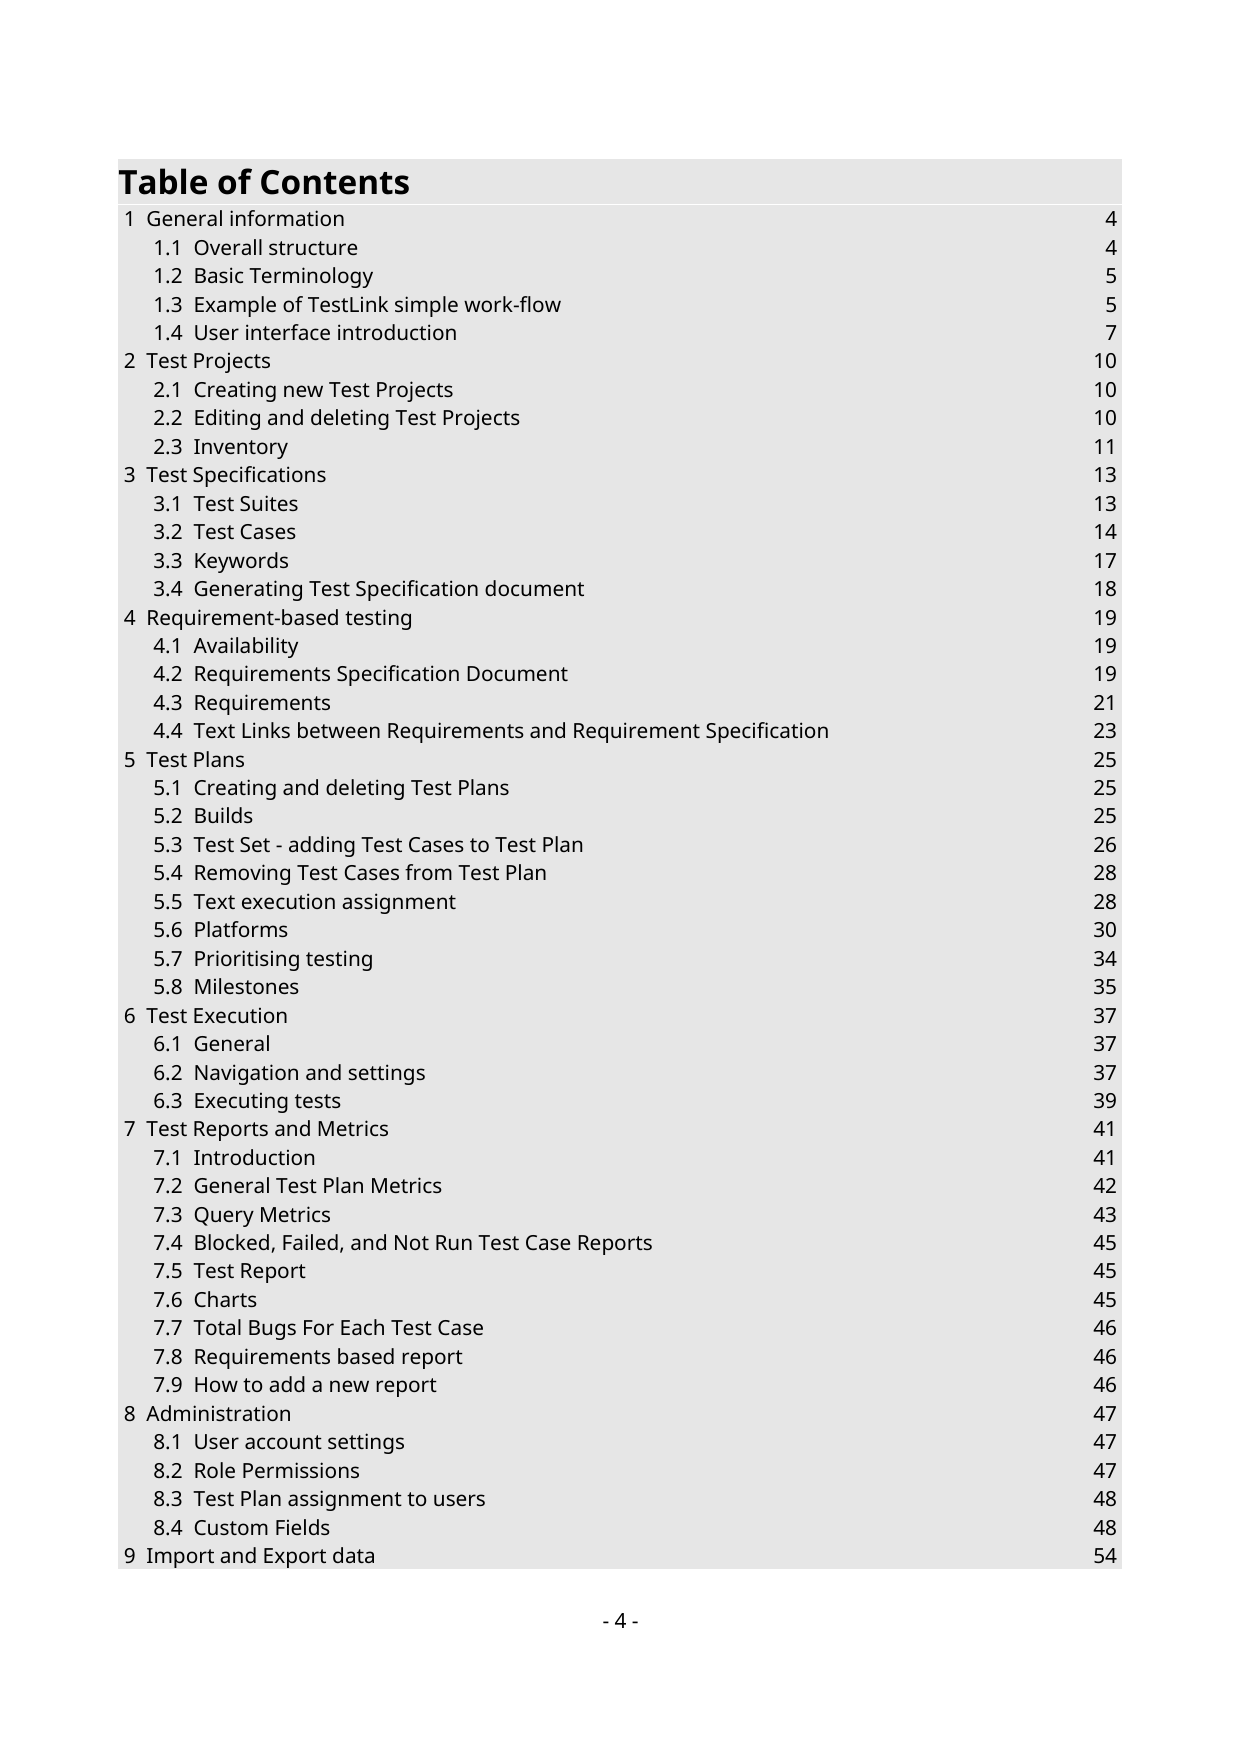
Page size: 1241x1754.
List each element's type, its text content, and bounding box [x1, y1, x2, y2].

text 5.8 Milestones 35 [148, 972, 1122, 1001]
text 4.2 Requirements Specification Document 19 [148, 659, 1122, 688]
subtitle Table of Contents [118, 159, 1122, 204]
text 2 Test Projects 10 [118, 347, 1122, 375]
text 4.3 Requirements 21 [148, 688, 1122, 716]
text 5.1 Creating and deleting Test Plans 25 [148, 773, 1122, 802]
text 5.6 Platforms 30 [148, 915, 1122, 944]
text 6.1 General 37 [148, 1029, 1122, 1058]
text 3.1 Test Suites 13 [148, 489, 1122, 517]
text 5.3 Test Set - adding Test Cases to Test Plan 26 [148, 830, 1122, 858]
text 6 Test Execution 37 [118, 1001, 1122, 1029]
text 7.6 Charts 45 [148, 1285, 1122, 1313]
text 7.5 Test Report 45 [148, 1257, 1122, 1285]
text 3.2 Test Cases 14 [148, 517, 1122, 546]
text 5.5 Text execution assignment 28 [148, 887, 1122, 915]
text 6.2 Navigation and settings 37 [148, 1058, 1122, 1086]
text 3 Test Specifications 13 [118, 460, 1122, 489]
text 2.3 Inventory 11 [148, 432, 1122, 460]
text 4.4 Text Links between Requirements and Requirement Specification 23 [148, 716, 1122, 745]
text 8.4 Custom Fields 48 [148, 1513, 1122, 1541]
text 7.9 How to add a new report 46 [148, 1370, 1122, 1399]
text 5.7 Prioritising testing 34 [148, 944, 1122, 972]
text 4 Requirement-based testing 19 [118, 603, 1122, 631]
text 1.2 Basic Terminology 5 [148, 261, 1122, 290]
text 8 Administration 47 [118, 1399, 1122, 1427]
text 1 General information 4 [118, 204, 1122, 233]
text 1.4 User interface introduction 7 [148, 318, 1122, 347]
text 6.3 Executing tests 39 [148, 1086, 1122, 1114]
text 7.3 Query Metrics 43 [148, 1200, 1122, 1228]
text 3.3 Keywords 17 [148, 546, 1122, 574]
text 2.2 Editing and deleting Test Projects 10 [148, 403, 1122, 432]
text 7.1 Introduction 41 [148, 1143, 1122, 1171]
text 7.4 Blocked, Failed, and Not Run Test Case Reports 45 [148, 1228, 1122, 1257]
text 1.1 Overall structure 4 [148, 233, 1122, 261]
text 5.2 Builds 25 [148, 802, 1122, 830]
text 8.1 User account settings 47 [148, 1427, 1122, 1456]
text 3.4 Generating Test Specification document 18 [148, 574, 1122, 603]
text 7 Test Reports and Metrics 41 [118, 1114, 1122, 1143]
text 9 Import and Export data 54 [118, 1541, 1122, 1569]
text 7.7 Total Bugs For Each Test Case 46 [148, 1313, 1122, 1342]
text 7.8 Requirements based report 46 [148, 1342, 1122, 1370]
text 4.1 Availability 19 [148, 631, 1122, 659]
text 5 Test Plans 25 [118, 745, 1122, 773]
text 8.3 Test Plan assignment to users 48 [148, 1484, 1122, 1513]
text 8.2 Role Permissions 47 [148, 1456, 1122, 1484]
text 1.3 Example of TestLink simple work-flow 5 [148, 290, 1122, 318]
text 7.2 General Test Plan Metrics 42 [148, 1171, 1122, 1200]
text 2.1 Creating new Test Projects 10 [148, 375, 1122, 403]
text 5.4 Removing Test Cases from Test Plan 28 [148, 858, 1122, 887]
